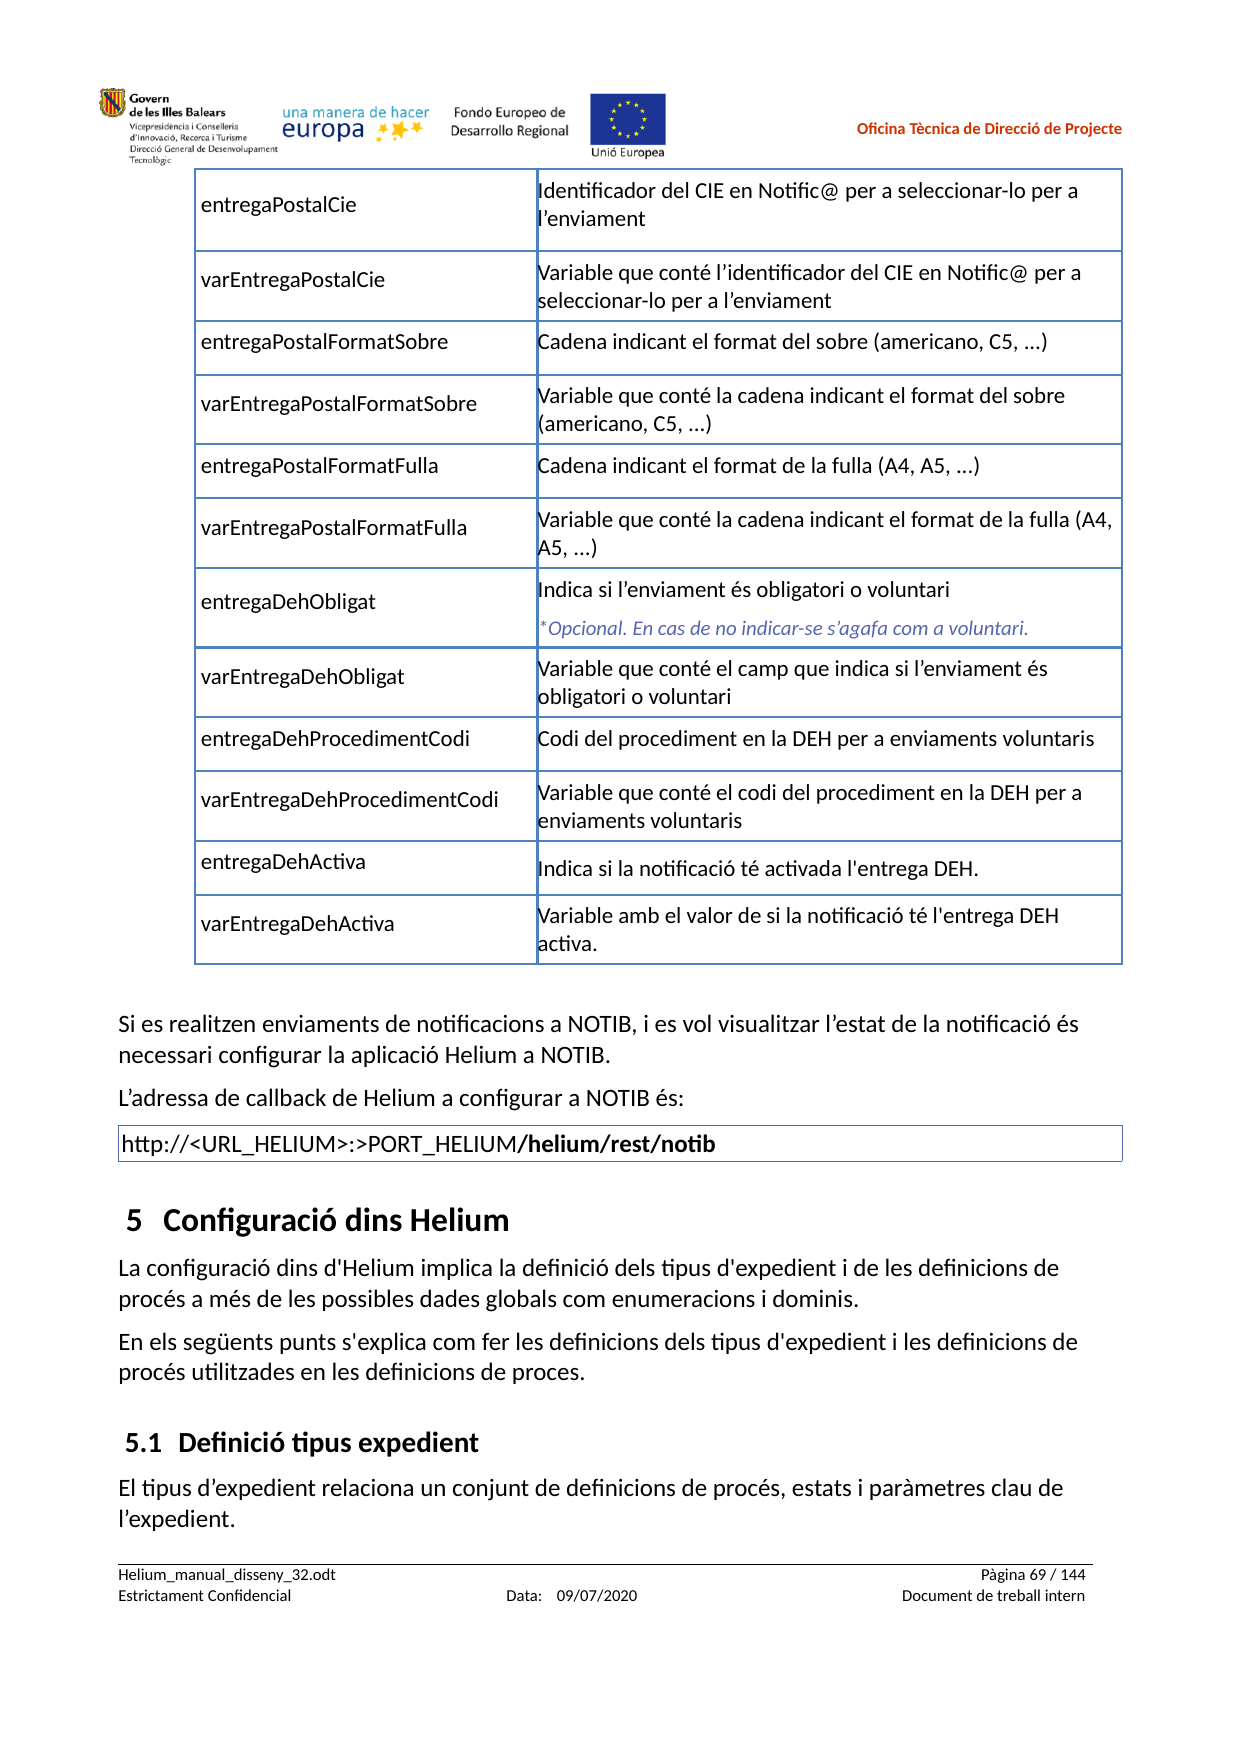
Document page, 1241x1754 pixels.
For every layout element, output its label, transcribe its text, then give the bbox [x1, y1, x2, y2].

text http://<URL_HELIUM>:>PORT_HELIUM/helium/rest/notib [119, 1126, 1122, 1161]
table_cell varEntregaPostalFormatFulla [196, 499, 536, 567]
table_cell entregaDehActiva [196, 842, 536, 894]
table_cell Indica si l’enviament és obligatori o voluntari *Opcional. En cas de no indicar-se s’agafa com a voluntari. [539, 569, 1121, 646]
table_cell Variable que conté la cadena indicant el format del sobre (americano, C5, ...) [539, 376, 1121, 443]
table_cell entregaDehObligat [196, 569, 536, 646]
table_cell entregaPostalFormatFulla [196, 445, 536, 497]
table_cell entregaDehProcedimentCodi [196, 718, 536, 770]
table_cell Variable que conté l’identificador del CIE en Notific@ per a seleccionar-lo per a l’enviament [539, 252, 1121, 319]
table_cell Variable que conté el camp que indica si l’enviament és obligatori o voluntari [539, 649, 1121, 716]
table_cell Cadena indicant el format del sobre (americano, C5, ...) [539, 322, 1121, 374]
text La configuració dins d'Helium implica la definició dels tipus d'expedient i de les definicions de procés a més de les possibles dades globals com enumeracions i dominis. [118, 1252, 1122, 1313]
text Si es realitzen enviaments de notificacions a NOTIB, i es vol visualitzar l’estat de la notificació és necessari configurar la aplicació Helium a NOTIB. [118, 1008, 1122, 1069]
table_cell varEntregaDehActiva [196, 896, 536, 963]
table_cell entregaPostalCie [196, 170, 536, 250]
text L’adressa de callback de Helium a configurar a NOTIB és: [118, 1082, 1122, 1112]
table_cell Variable amb el valor de si la notificació té l'entrega DEH activa. [539, 896, 1121, 963]
table_cell entregaPostalFormatSobre [196, 322, 536, 374]
text El tipus d’expedient relaciona un conjunt de definicions de procés, estats i paràmetres clau de l’expedient. [118, 1473, 1122, 1534]
table_cell varEntregaPostalCie [196, 252, 536, 319]
table_cell Cadena indicant el format de la fulla (A4, A5, ...) [539, 445, 1121, 497]
text En els següents punts s'explica com fer les definicions dels tipus d'expedient i les definicions de procés utilitzades en les definicions de proces. [118, 1326, 1122, 1387]
table_cell Variable que conté la cadena indicant el format de la fulla (A4, A5, ...) [539, 499, 1121, 567]
subtitle Definició tipus expedient [118, 1424, 1122, 1460]
table_cell Variable que conté el codi del procediment en la DEH per a enviaments voluntaris [539, 772, 1121, 839]
subtitle Configuració dins Helium [118, 1199, 1122, 1240]
table_cell Codi del procediment en la DEH per a enviaments voluntaris [539, 718, 1121, 770]
picture [99, 87, 668, 166]
table_cell Identificador del CIE en Notific@ per a seleccionar-lo per a l’enviament [539, 170, 1121, 250]
table_cell varEntregaDehProcedimentCodi [196, 772, 536, 839]
table_cell varEntregaPostalFormatSobre [196, 376, 536, 443]
table_cell Indica si la notificació té activada l'entrega DEH. [539, 842, 1121, 894]
table_cell varEntregaDehObligat [196, 649, 536, 716]
